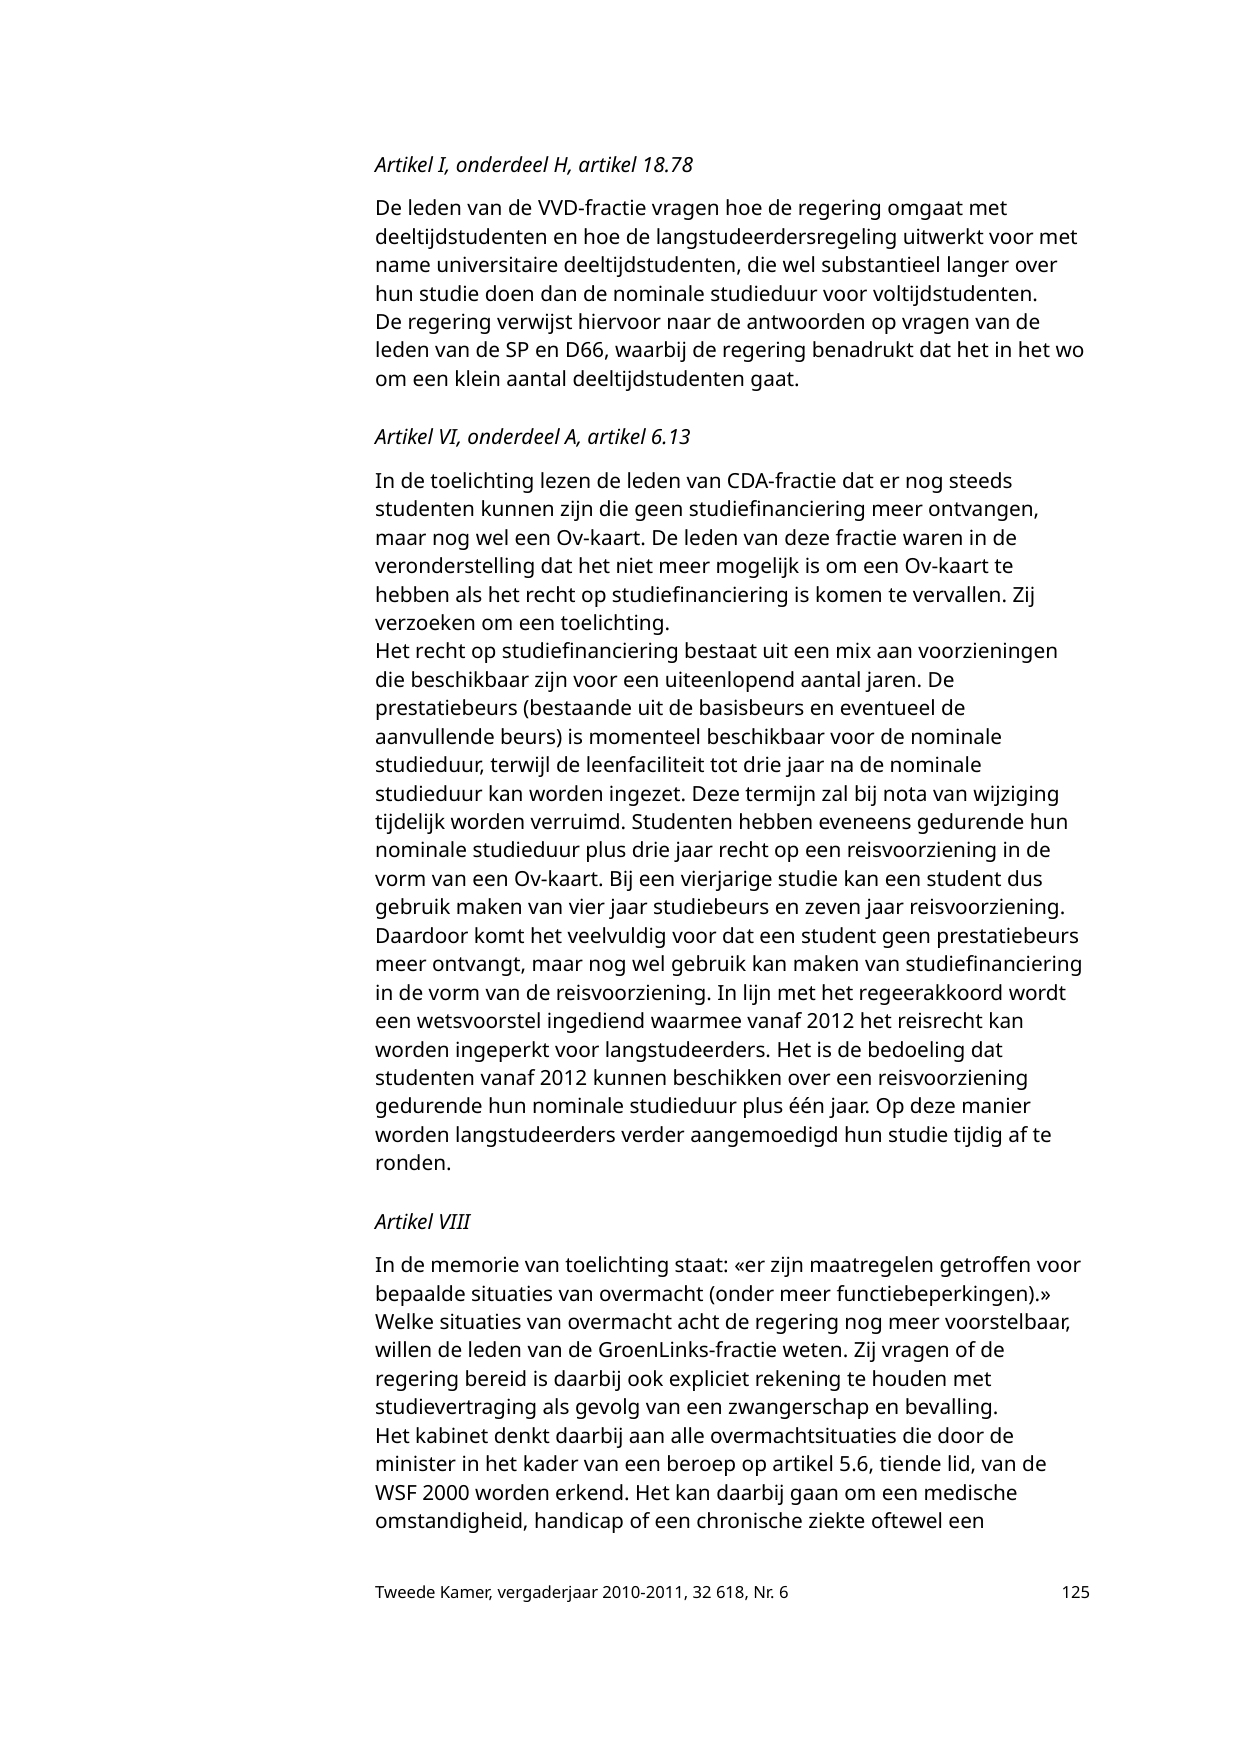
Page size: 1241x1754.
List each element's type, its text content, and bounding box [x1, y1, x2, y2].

text In de memorie van toelichting staat: «er zijn maatregelen getroffen voor bepaalde situaties van overmacht (onder meer functiebeperkingen).» Welke situaties van overmacht acht de regering nog meer voorstelbaar, willen de leden van de GroenLinks-fractie weten. Zij vragen of de regering bereid is daarbij ook expliciet rekening te houden met studievertraging als gevolg van een zwangerschap en bevalling. [375, 1250, 1090, 1421]
text In de toelichting lezen de leden van CDA-fractie dat er nog steeds studenten kunnen zijn die geen studiefinanciering meer ontvangen, maar nog wel een Ov-kaart. De leden van deze fractie waren in de veronderstelling dat het niet meer mogelijk is om een Ov-kaart te hebben als het recht op studiefinanciering is komen te vervallen. Zij verzoeken om een toelichting. [375, 466, 1090, 637]
text Het kabinet denkt daarbij aan alle overmachtsituaties die door de minister in het kader van een beroep op artikel 5.6, tiende lid, van de WSF 2000 worden erkend. Het kan daarbij gaan om een medische omstandigheid, handicap of een chronische ziekte oftewel een [375, 1421, 1090, 1535]
text Het recht op studiefinanciering bestaat uit een mix aan voorzieningen die beschikbaar zijn voor een uiteenlopend aantal jaren. De prestatiebeurs (bestaande uit de basisbeurs en eventueel de aanvullende beurs) is momenteel beschikbaar voor de nominale studieduur, terwijl de leenfaciliteit tot drie jaar na de nominale studieduur kan worden ingezet. Deze termijn zal bij nota van wijziging tijdelijk worden verruimd. Studenten hebben eveneens gedurende hun nominale studieduur plus drie jaar recht op een reisvoorziening in de vorm van een Ov-kaart. Bij een vierjarige studie kan een student dus gebruik maken van vier jaar studiebeurs en zeven jaar reisvoorziening. Daardoor komt het veelvuldig voor dat een student geen prestatiebeurs meer ontvangt, maar nog wel gebruik kan maken van studiefinanciering in de vorm van de reisvoorziening. In lijn met het regeerakkoord wordt een wetsvoorstel ingediend waarmee vanaf 2012 het reisrecht kan worden ingeperkt voor langstudeerders. Het is de bedoeling dat studenten vanaf 2012 kunnen beschikken over een reisvoorziening gedurende hun nominale studieduur plus één jaar. Op deze manier worden langstudeerders verder aangemoedigd hun studie tijdig af te ronden. [375, 637, 1090, 1177]
text Artikel VI, onderdeel A, artikel 6.13 [375, 422, 1090, 451]
text De leden van de VVD-fractie vragen hoe de regering omgaat met deeltijdstudenten en hoe de langstudeerdersregeling uitwerkt voor met name universitaire deeltijdstudenten, die wel substantieel langer over hun studie doen dan de nominale studieduur voor voltijdstudenten. [375, 193, 1090, 307]
text De regering verwijst hiervoor naar de antwoorden op vragen van de leden van de SP en D66, waarbij de regering benadrukt dat het in het wo om een klein aantal deeltijdstudenten gaat. [375, 307, 1090, 392]
text Artikel I, onderdeel H, artikel 18.78 [375, 150, 1090, 178]
text Artikel VIII [375, 1207, 1090, 1235]
